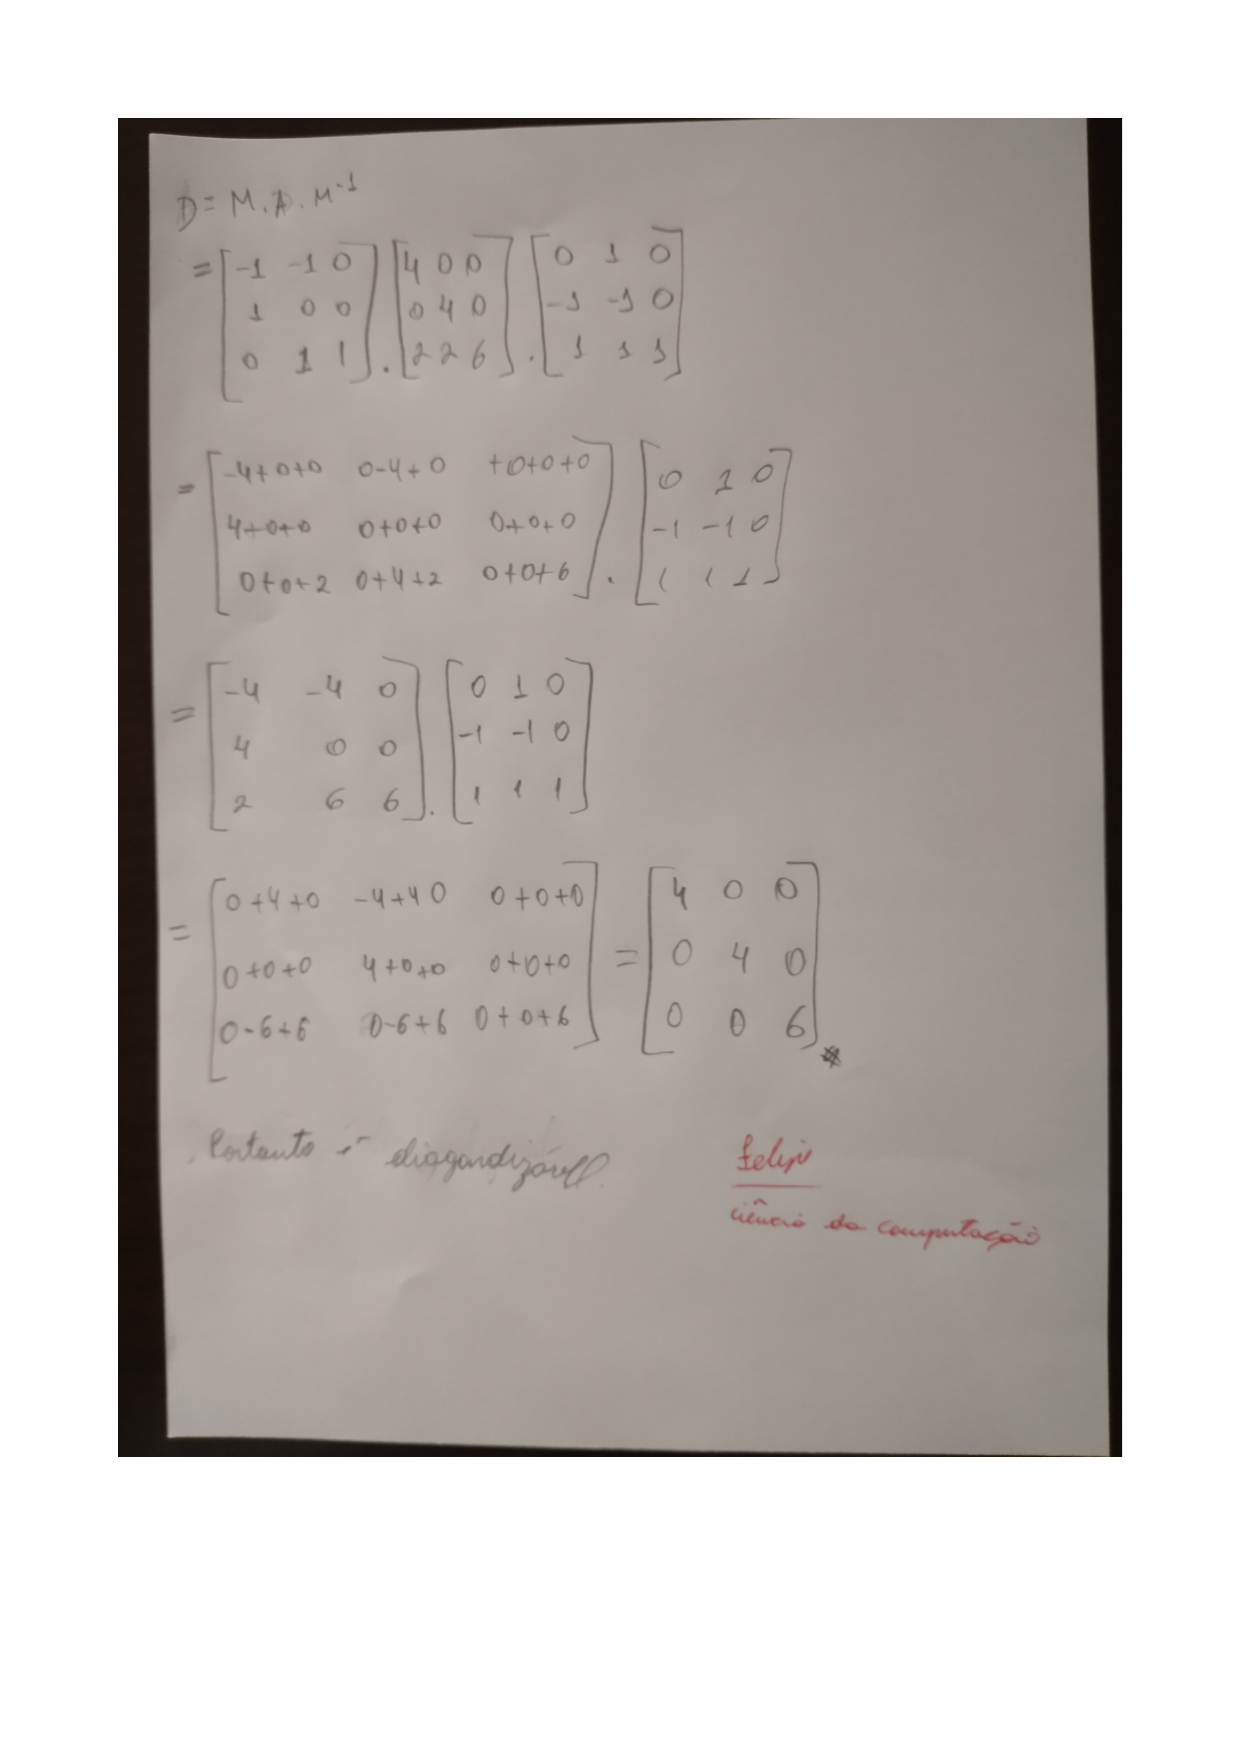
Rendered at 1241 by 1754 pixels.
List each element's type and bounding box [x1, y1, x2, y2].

picture [118, 118, 1123, 1457]
